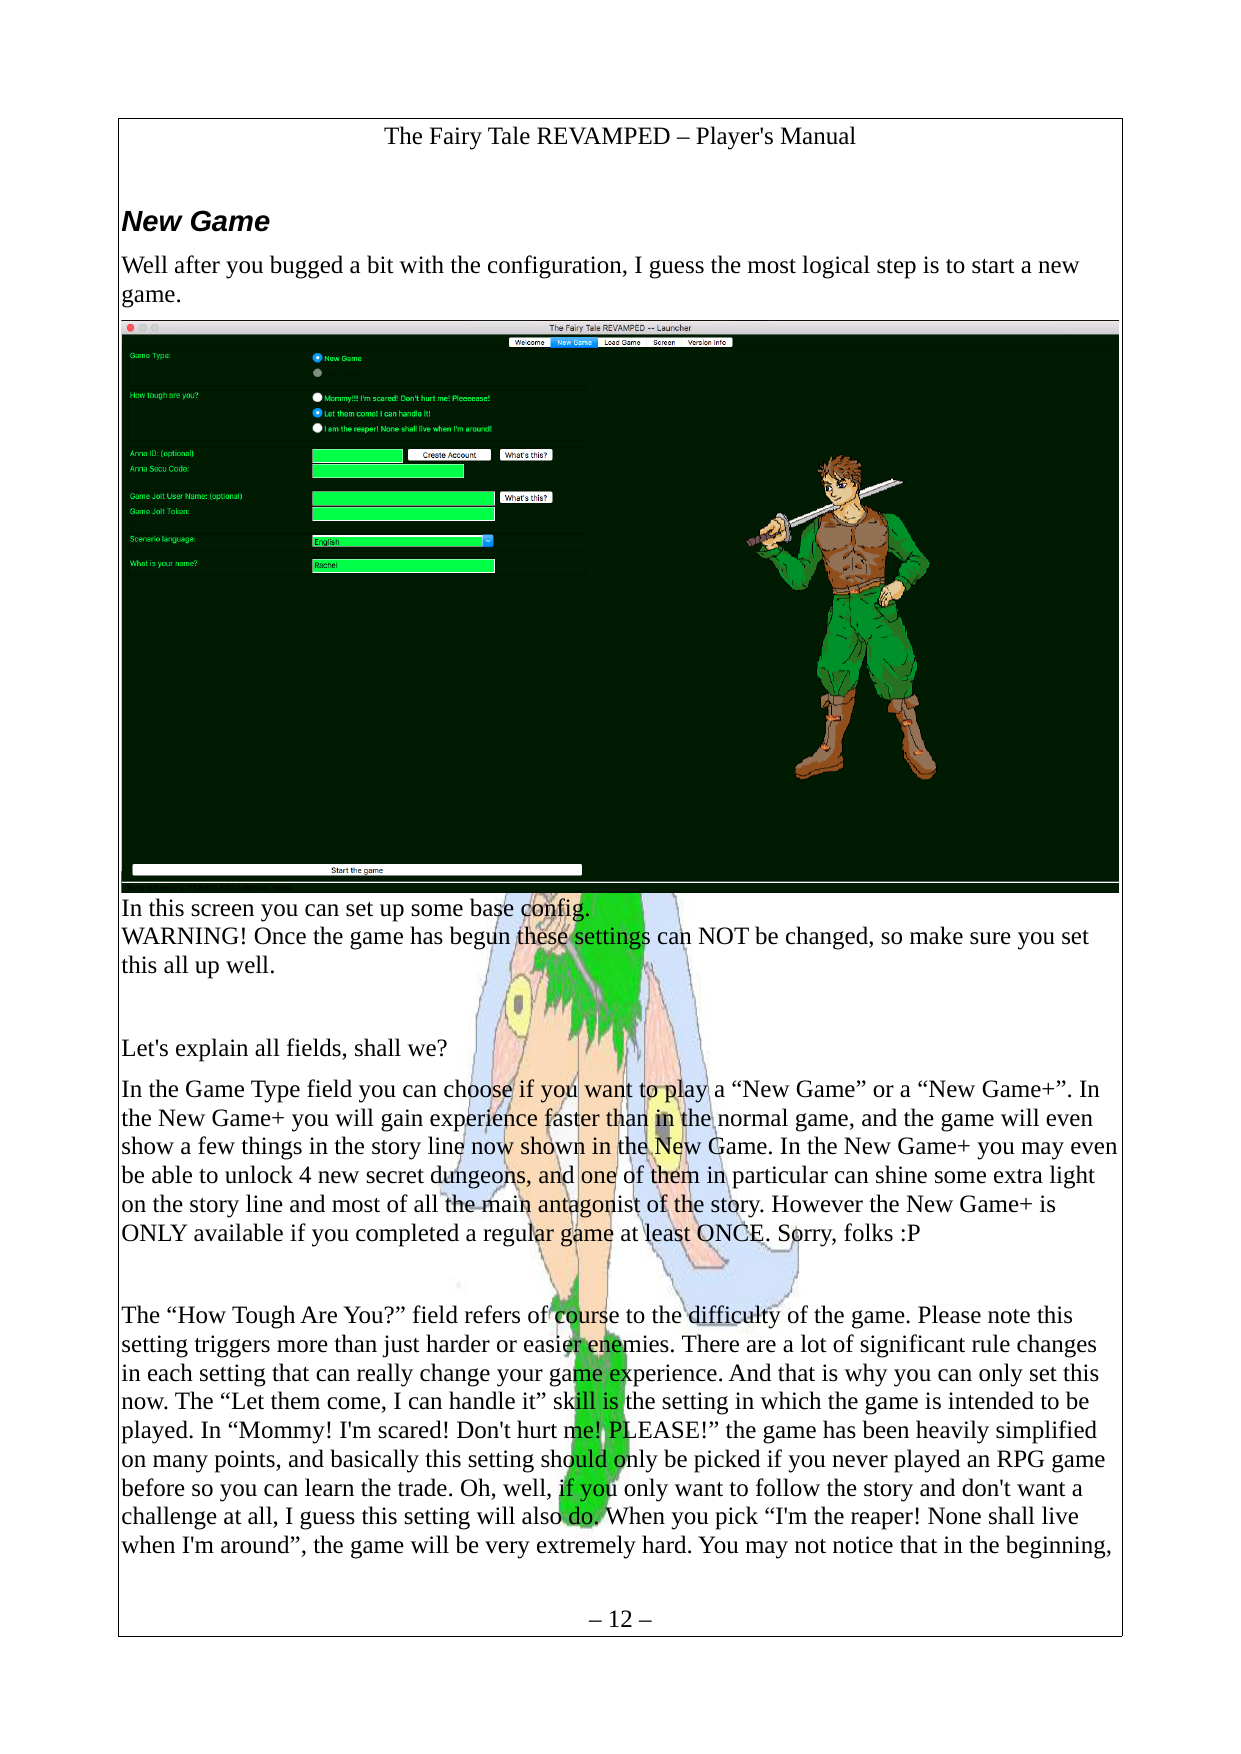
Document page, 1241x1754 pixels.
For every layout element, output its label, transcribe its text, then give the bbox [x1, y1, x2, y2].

text Let's explain all fields, shall we? [121, 1033, 1119, 1061]
text The “How Tough Are You?” field refers of course to the difficulty of the game. Please note this setting triggers more than just harder or easier enemies. There are a lot of significant rule changes in each setting that can really change your game experience. And that is why you can only set this now. The “Let them come, I can handle it” skill is the setting in which the game is intended to be played. In “Mommy! I'm scared! Don't hurt me! PLEASE!” the game has been heavily simplified on many points, and basically this setting should only be picked if you never played an RPG game before so you can learn the trade. Oh, well, if you only want to follow the story and don't want a challenge at all, I guess this setting will also do. When you pick “I'm the reaper! None shall live when I'm around”, the game will be very extremely hard. You may not notice that in the beginning, [121, 1300, 1119, 1559]
subtitle New Game [121, 204, 1119, 238]
text In the Game Type field you can choose if you want to play a “New Game” or a “New Game+”. In the New Game+ you will gain experience faster than in the normal game, and the game will even show a few things in the story line now shown in the New Game. In the New Game+ you may even be able to unlock 4 new secret dungeons, and one of them in particular can shine some extra light on the story line and most of all the main antagonist of the story. However the New Game+ is ONLY available if you completed a regular game at least ONCE. Sorry, folks :P [121, 1074, 1119, 1246]
text In this screen you can set up some base config. WARNING! Once the game has begun these settings can NOT be changed, so make sure you set this all up well. [121, 893, 1119, 979]
text Well after you bugged a bit with the configuration, I guess the most logical step is to start a new game. [121, 250, 1119, 308]
picture [119, 119, 1122, 1636]
